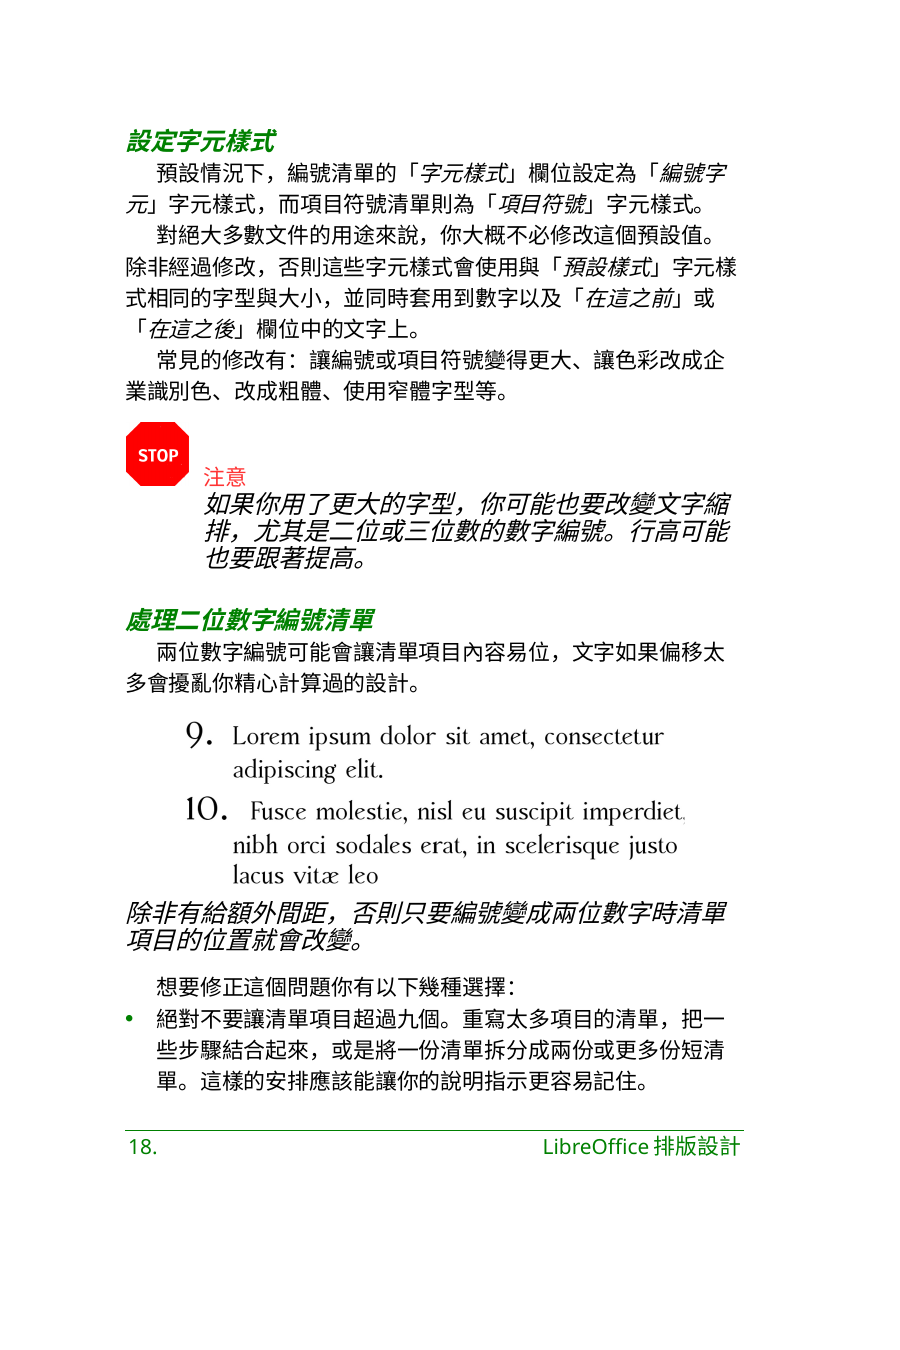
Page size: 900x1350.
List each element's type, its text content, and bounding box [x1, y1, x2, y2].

picture [184, 713, 685, 891]
text 如果你用了更大的字型，你可能也要改變文字縮排，尤其是二位或三位數的數字編號。行高可能也要跟著提高。 [203, 492, 744, 573]
text 預設情況下，編號清單的「字元樣式」欄位設定為「編號字元」字元樣式，而項目符號清單則為「項目符號」字元樣式。 [125, 156, 744, 219]
text 兩位數字編號可能會讓清單項目內容易位，文字如果偏移太多會擾亂你精心計算過的設計。 [125, 635, 744, 698]
text 對絕大多數文件的用途來說，你大概不必修改這個預設值。除非經過修改，否則這些字元樣式會使用與「預設樣式」字元樣式相同的字型與大小，並同時套用到數字以及「在這之前」或「在這之後」欄位中的文字上。 [125, 219, 744, 344]
text 常見的修改有：讓編號或項目符號變得更大、讓色彩改成企業識別色、改成粗體、使用窄體字型等。 [125, 344, 744, 406]
table_header [125, 714, 744, 893]
subtitle 處理二位數字編號清單 [125, 604, 744, 635]
picture [126, 422, 189, 486]
text 想要修正這個問題你有以下幾種選擇： [125, 971, 744, 1002]
subtitle 設定字元樣式 [125, 125, 744, 156]
list 絕對不要讓清單項目超過九個。重寫太多項目的清單，把一些步驟結合起來，或是將一份清單拆分成兩份或更多份短清單。這樣的安排應該能讓你的說明指示更容易記住。 [125, 1002, 744, 1096]
table_cell 除非有給額外間距，否則只要編號變成兩位數字時清單項目的位置就會改變。 [125, 893, 744, 955]
list 注意 [125, 422, 744, 492]
